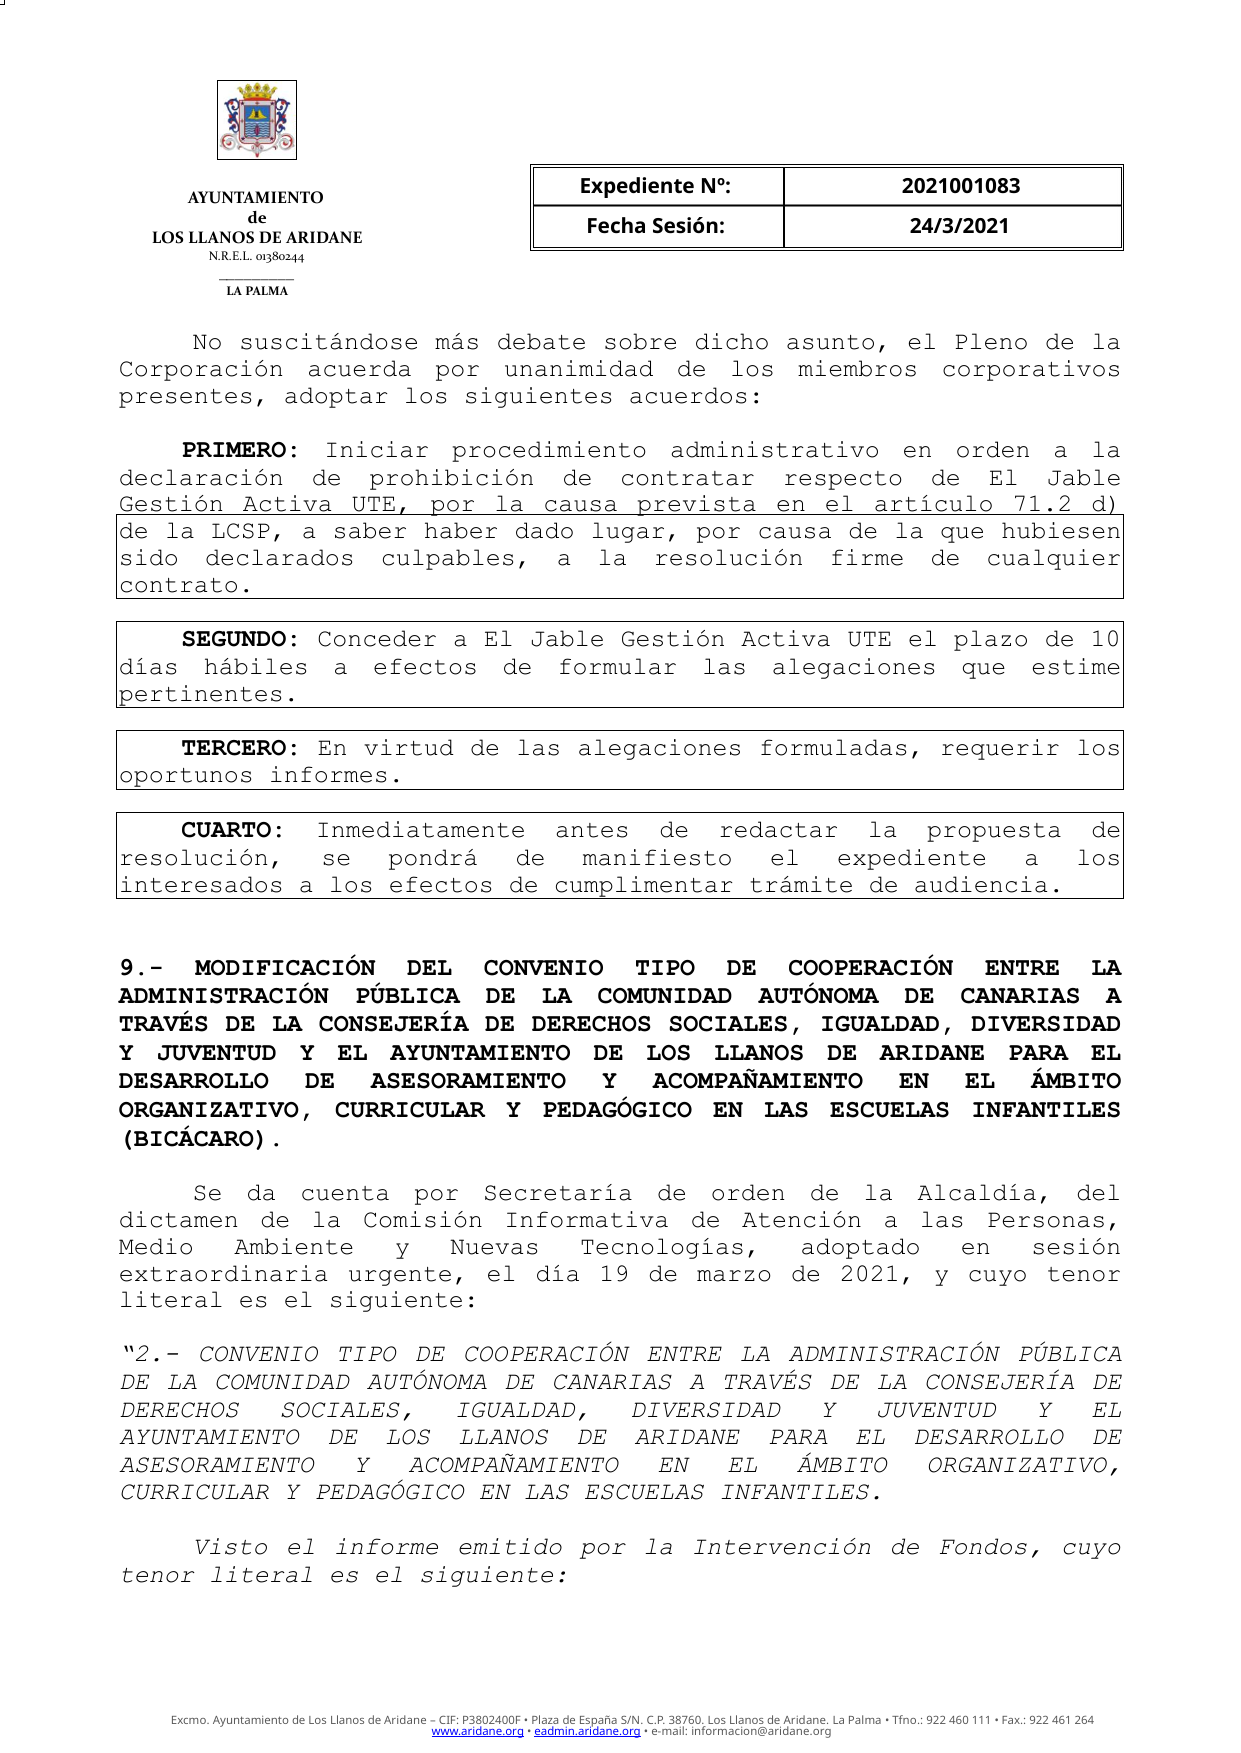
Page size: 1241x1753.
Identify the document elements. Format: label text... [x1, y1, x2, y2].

text 9.- MODIFICACIÓN DEL CONVENIO TIPO DE COOPERACIÓN ENTRE LA [119, 952, 1146, 981]
text resolución, se pondrá de manifiesto el expediente a los [119, 843, 1146, 871]
text ASESORAMIENTO Y ACOMPAÑAMIENTO EN EL ÁMBITO ORGANIZATIVO, [119, 1450, 1146, 1477]
text AYUNTAMIENTO DE LOS LLANOS DE ARIDANE PARA EL DESARROLLO DE [119, 1422, 1146, 1450]
text No suscitándose más debate sobre dicho asunto, el Pleno de la [192, 327, 1146, 355]
text Y JUVENTUD Y EL AYUNTAMIENTO DE LOS LLANOS DE ARIDANE PARA EL [119, 1038, 1146, 1066]
text AYUNTAMIENTO [188, 190, 387, 207]
text Expediente Nº: [579, 173, 761, 198]
text “ [119, 1339, 134, 1367]
picture [531, 165, 1123, 250]
text N.R.E.L. 01380244 [208, 250, 327, 262]
text Fecha Sesión: [586, 214, 761, 239]
text _ [317, 266, 327, 282]
text declaración de prohibición de contratar respecto de El Jable [119, 463, 1146, 491]
text 24/3/2021 [909, 214, 1059, 239]
text Excmo. Ayuntamiento de Los Llanos de Aridane – CIF: P3802400F • Plaza de España S/N. C.P. 38760. Los Llanos de Aridane. La Palma • Tfno.: 922 460 111 • Fax.: 922 461 264 [171, 1713, 1095, 1727]
text CUARTO: Inmediatamente antes de redactar la propuesta de [181, 815, 1146, 843]
text CURRICULAR Y PEDAGÓGICO EN LAS ESCUELAS INFANTILES. [119, 1477, 1146, 1505]
text de [247, 210, 387, 227]
text ________ [226, 266, 317, 282]
text 2.- CONVENIO TIPO DE COOPERACIÓN ENTRE LA ADMINISTRACIÓN PÚBLICA [134, 1339, 1146, 1367]
text Gestión Activa UTE, por la causa prevista en el artículo 71.2 d) [119, 491, 1146, 517]
text dictamen de la Comisión Informativa de Atención a las Personas, [119, 1206, 1146, 1233]
text Corporación acuerda por unanimidad de los miembros corporativos [119, 355, 1146, 382]
text _ [219, 266, 226, 279]
text pertinentes. [119, 680, 1146, 707]
text interesados a los efectos de cumplimentar trámite de audiencia. [119, 871, 1146, 897]
text tenor literal es el siguiente: [119, 1560, 1146, 1587]
text LA PALMA [226, 286, 317, 298]
text (BICÁCARO). [119, 1123, 1146, 1152]
text oportunos informes. [119, 761, 1146, 788]
text PRIMERO: Iniciar procedimiento administrativo en orden a la [181, 435, 1146, 463]
text TERCERO: En virtud de las alegaciones formuladas, requerir los [181, 733, 1146, 761]
text sido declarados culpables, a la resolución firme de cualquier [119, 544, 1146, 571]
text DE LA COMUNIDAD AUTÓNOMA DE CANARIAS A TRAVÉS DE LA CONSEJERÍA DE [119, 1367, 1146, 1395]
picture [117, 622, 1123, 707]
text de la LCSP, a saber haber dado lugar, por causa de la que hubiesen [119, 517, 1146, 544]
text Medio Ambiente y Nuevas Tecnologías, adoptado en sesión [119, 1233, 1146, 1260]
text www.aridane.org • eadmin.aridane.org • e-mail: informacion@aridane.org [431, 1724, 834, 1738]
picture [117, 731, 1123, 789]
text ORGANIZATIVO, CURRICULAR Y PEDAGÓGICO EN LAS ESCUELAS INFANTILES [119, 1095, 1146, 1123]
text TRAVÉS DE LA CONSEJERÍA DE DERECHOS SOCIALES, IGUALDAD, DIVERSIDAD [119, 1009, 1146, 1037]
text Se da cuenta por Secretaría de orden de la Alcaldía, del [192, 1178, 1146, 1206]
picture [117, 515, 1123, 598]
text DESARROLLO DE ASESORAMIENTO Y ACOMPAÑAMIENTO EN EL ÁMBITO [119, 1066, 1146, 1095]
picture [117, 813, 1123, 898]
text ADMINISTRACIÓN PÚBLICA DE LA COMUNIDAD AUTÓNOMA DE CANARIAS A [119, 981, 1146, 1009]
text 2021001083 [902, 173, 1059, 198]
text extraordinaria urgente, el día 19 de marzo de 2021, y cuyo tenor [119, 1260, 1146, 1286]
text contrato. [119, 571, 1146, 597]
text literal es el siguiente: [119, 1286, 1146, 1313]
text días hábiles a efectos de formular las alegaciones que estime [119, 652, 1146, 680]
text Visto el informe emitido por la Intervención de Fondos, cuyo [192, 1532, 1146, 1560]
picture [218, 81, 296, 159]
text DERECHOS SOCIALES, IGUALDAD, DIVERSIDAD Y JUVENTUD Y EL [119, 1395, 1146, 1422]
text presentes, adoptar los siguientes acuerdos: [119, 382, 1146, 408]
text SEGUNDO: Conceder a El Jable Gestión Activa UTE el plazo de 10 [181, 624, 1146, 652]
text LOS LLANOS DE ARIDANE [152, 230, 387, 247]
